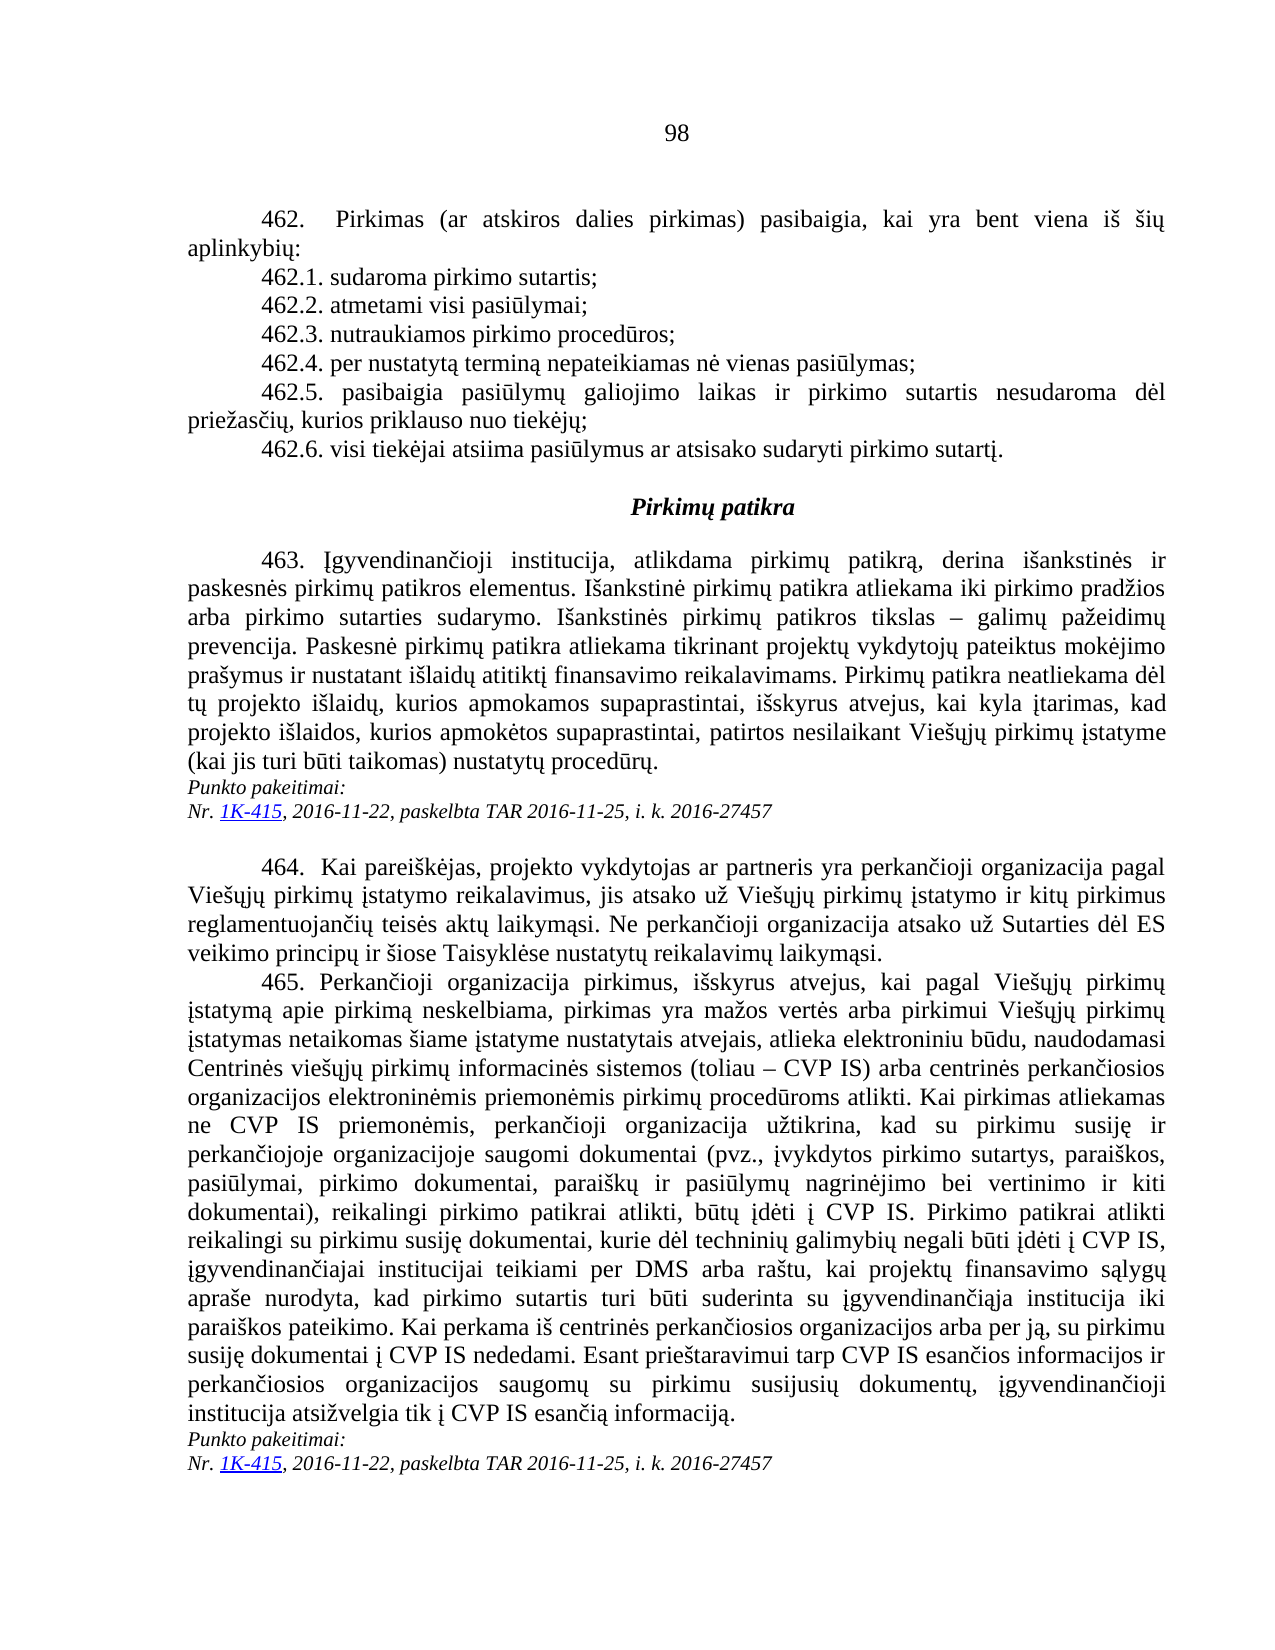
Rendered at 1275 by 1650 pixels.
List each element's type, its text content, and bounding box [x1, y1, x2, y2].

text 463. Įgyvendinančioji institucija, atlikdama pirkimų patikrą, derina išankstinės ir paskesnės pirkimų patikros elementus. Išankstinė pirkimų patikra atliekama iki pirkimo pradžios arba pirkimo sutarties sudarymo. Išankstinės pirkimų patikros tikslas – galimų pažeidimų prevencija. Paskesnė pirkimų patikra atliekama tikrinant projektų vykdytojų pateiktus mokėjimo prašymus ir nustatant išlaidų atitiktį finansavimo reikalavimams. Pirkimų patikra neatliekama dėl tų projekto išlaidų, kurios apmokamos supaprastintai, išskyrus atvejus, kai kyla įtarimas, kad projekto išlaidos, kurios apmokėtos supaprastintai, patirtos nesilaikant Viešųjų pirkimų įstatyme (kai jis turi būti taikomas) nustatytų procedūrų. [187, 545, 1167, 775]
text Pirkimų patikra [261, 492, 1167, 521]
text 462. Pirkimas (ar atskiros dalies pirkimas) pasibaigia, kai yra bent viena iš šių aplinkybių: [187, 204, 1167, 262]
text Punkto pakeitimai: [187, 775, 1167, 799]
text 462.3. nutraukiamos pirkimo procedūros; [187, 319, 1167, 348]
text Punkto pakeitimai: [187, 1427, 1167, 1451]
text 462.1. sudaroma pirkimo sutartis; [187, 262, 1167, 291]
text 464. Kai pareiškėjas, projekto vykdytojas ar partneris yra perkančioji organizacija pagal Viešųjų pirkimų įstatymo reikalavimus, jis atsako už Viešųjų pirkimų įstatymo ir kitų pirkimus reglamentuojančių teisės aktų laikymąsi. Ne perkančioji organizacija atsako už Sutarties dėl ES veikimo principų ir šiose Taisyklėse nustatytų reikalavimų laikymąsi. [187, 852, 1167, 967]
text 462.5. pasibaigia pasiūlymų galiojimo laikas ir pirkimo sutartis nesudaroma dėl priežasčių, kurios priklauso nuo tiekėjų; [187, 377, 1167, 434]
text 462.4. per nustatytą terminą nepateikiamas nė vienas pasiūlymas; [187, 348, 1167, 377]
text 465. Perkančioji organizacija pirkimus, išskyrus atvejus, kai pagal Viešųjų pirkimų įstatymą apie pirkimą neskelbiama, pirkimas yra mažos vertės arba pirkimui Viešųjų pirkimų įstatymas netaikomas šiame įstatyme nustatytais atvejais, atlieka elektroniniu būdu, naudodamasi Centrinės viešųjų pirkimų informacinės sistemos (toliau – CVP IS) arba centrinės perkančiosios organizacijos elektroninėmis priemonėmis pirkimų procedūroms atlikti. Kai pirkimas atliekamas ne CVP IS priemonėmis, perkančioji organizacija užtikrina, kad su pirkimu susiję ir perkančiojoje organizacijoje saugomi dokumentai (pvz., įvykdytos pirkimo sutartys, paraiškos, pasiūlymai, pirkimo dokumentai, paraiškų ir pasiūlymų nagrinėjimo bei vertinimo ir kiti dokumentai), reikalingi pirkimo patikrai atlikti, būtų įdėti į CVP IS. Pirkimo patikrai atlikti reikalingi su pirkimu susiję dokumentai, kurie dėl techninių galimybių negali būti įdėti į CVP IS, įgyvendinančiajai institucijai teikiami per DMS arba raštu, kai projektų finansavimo sąlygų apraše nurodyta, kad pirkimo sutartis turi būti suderinta su įgyvendinančiąja institucija iki paraiškos pateikimo. Kai perkama iš centrinės perkančiosios organizacijos arba per ją, su pirkimu susiję dokumentai į CVP IS nededami. Esant prieštaravimui tarp CVP IS esančios informacijos ir perkančiosios organizacijos saugomų su pirkimu susijusių dokumentų, įgyvendinančioji institucija atsižvelgia tik į CVP IS esančią informaciją. [187, 967, 1167, 1427]
text 462.6. visi tiekėjai atsiima pasiūlymus ar atsisako sudaryti pirkimo sutartį. [187, 434, 1167, 463]
text Nr. 1K-415, 2016-11-22, paskelbta TAR 2016-11-25, i. k. 2016-27457 [187, 1451, 1167, 1475]
text 462.2. atmetami visi pasiūlymai; [187, 291, 1167, 319]
text Nr. 1K-415, 2016-11-22, paskelbta TAR 2016-11-25, i. k. 2016-27457 [187, 799, 1167, 823]
